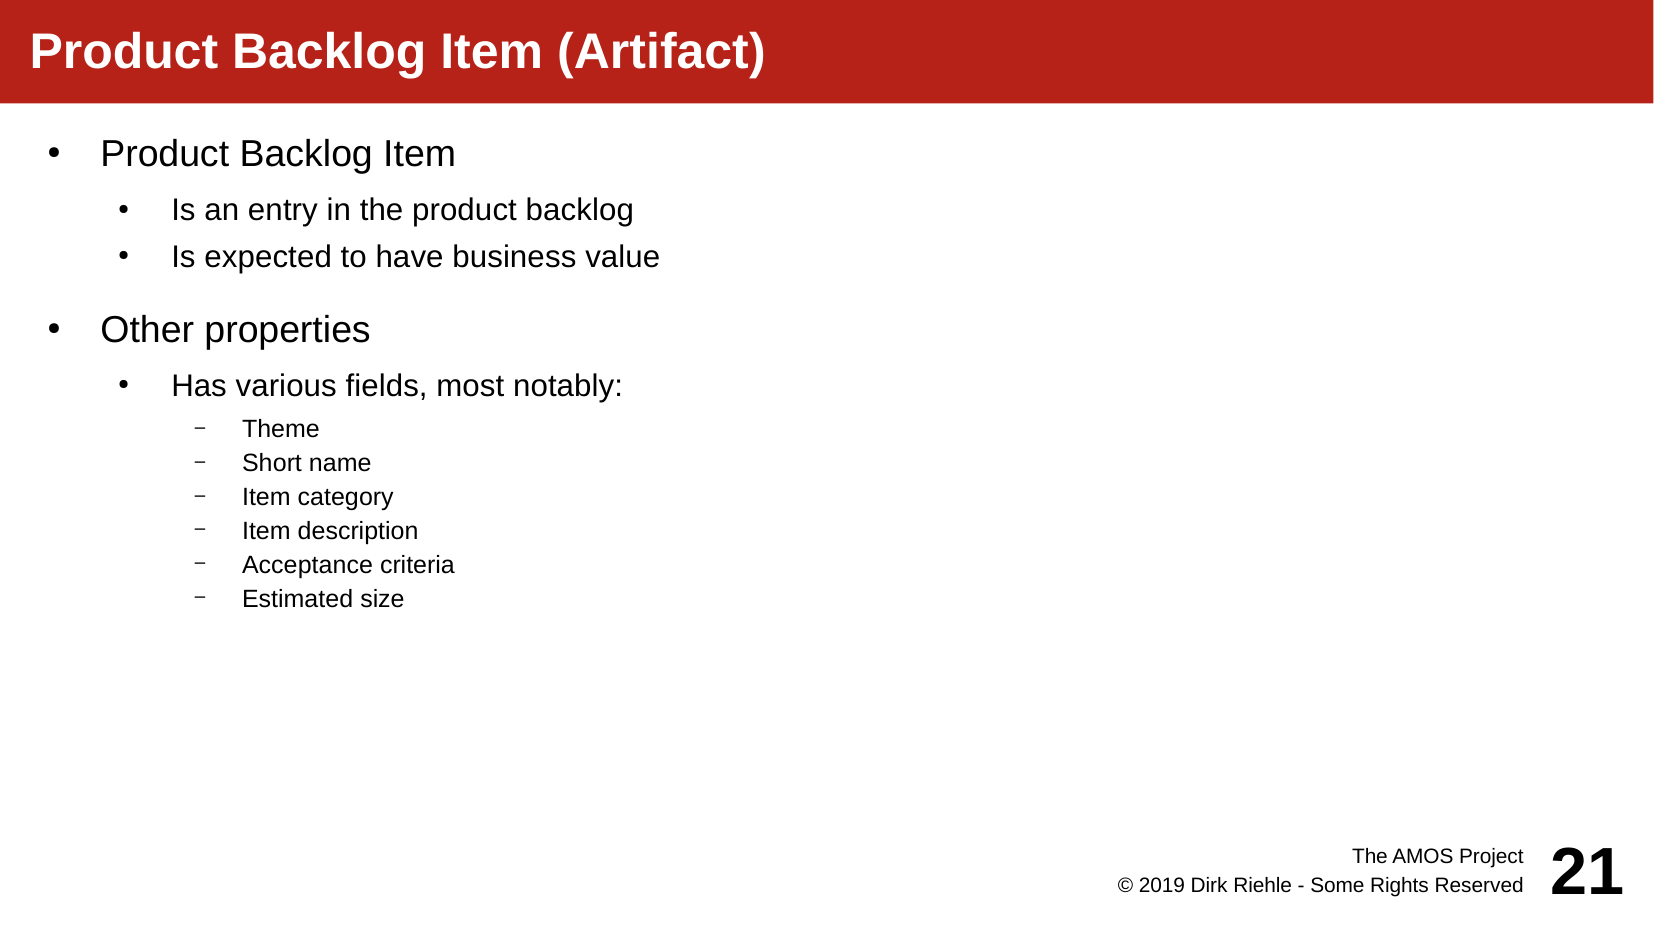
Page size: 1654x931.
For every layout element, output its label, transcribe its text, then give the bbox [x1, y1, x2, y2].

list Product Backlog Item Is an entry in the product backlog Is expected to have business value Other properties Has various fields, most notably: Theme Short name Item category Item description Acceptance criteria Estimated size [29, 132, 1625, 798]
title Product Backlog Item (Artifact) [0, 0, 1654, 104]
